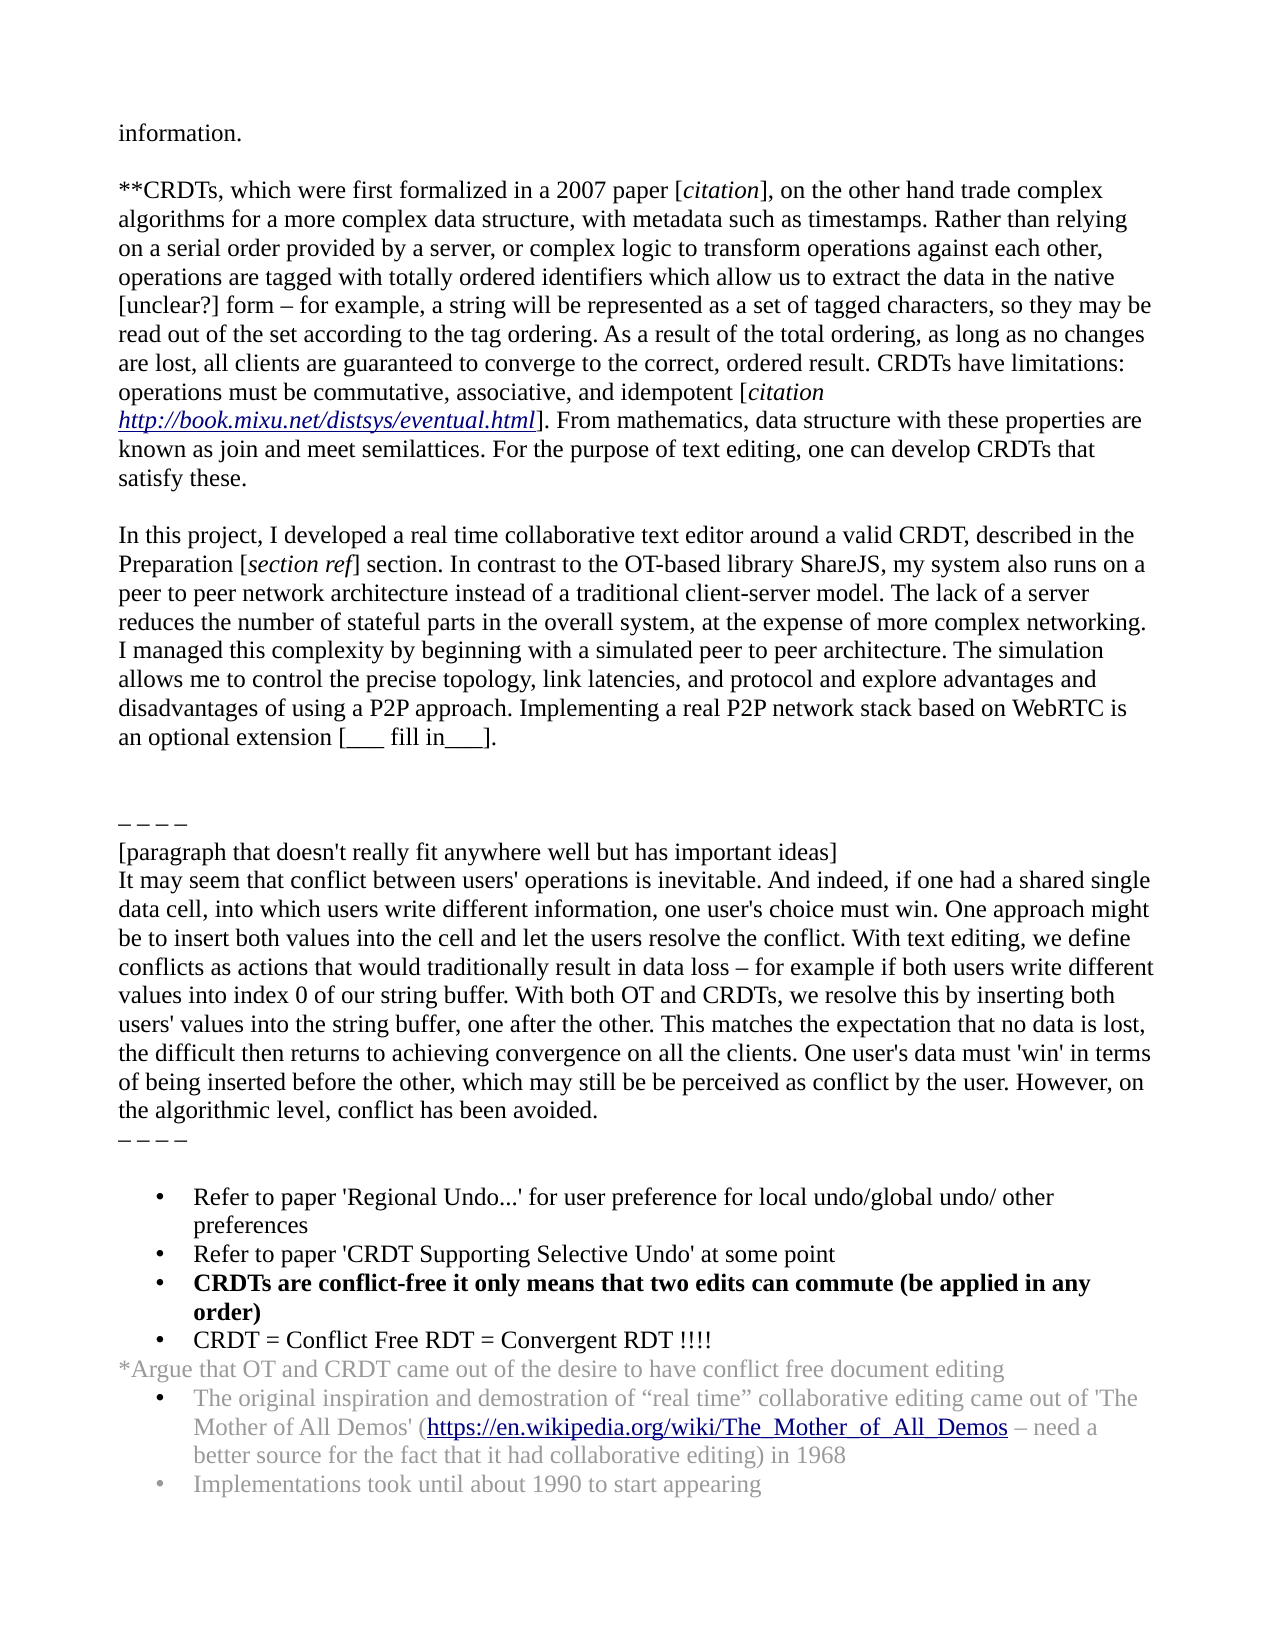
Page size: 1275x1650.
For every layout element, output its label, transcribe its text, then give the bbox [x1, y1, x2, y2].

text information. [118, 118, 1157, 147]
text In this project, I developed a real time collaborative text editor around a valid CRDT, described in the Preparation [section ref] section. In contrast to the OT-based library ShareJS, my system also runs on a peer to peer network architecture instead of a traditional client-server model. The lack of a server reduces the number of stateful parts in the overall system, at the expense of more complex networking. I managed this complexity by beginning with a simulated peer to peer architecture. The simulation allows me to control the precise topology, link latencies, and protocol and explore advantages and disadvantages of using a P2P approach. Implementing a real P2P network stack based on WebRTC is an optional extension [___ fill in___]. [118, 521, 1157, 751]
list Refer to paper 'CRDT Supporting Selective Undo' at some point [156, 1239, 1157, 1268]
list Refer to paper 'Regional Undo...' for user preference for local undo/global undo/ other preferences [156, 1182, 1157, 1239]
list CRDTs are conflict-free it only means that two edits can commute (be applied in any order) [156, 1268, 1157, 1326]
text – – – – [118, 808, 1157, 837]
text It may seem that conflict between users' operations is inevitable. And indeed, if one had a shared single data cell, into which users write different information, one user's choice must win. One approach might be to insert both values into the cell and let the users resolve the conflict. With text editing, we define conflicts as actions that would traditionally result in data loss – for example if both users write different values into index 0 of our string buffer. With both OT and CRDTs, we resolve this by inserting both users' values into the string buffer, one after the other. This matches the expectation that no data is lost, the difficult then returns to achieving convergence on all the clients. One user's data must 'win' in terms of being inserted before the other, which may still be be perceived as conflict by the user. However, on the algorithmic level, conflict has been avoided. [118, 866, 1157, 1124]
text [paragraph that doesn't really fit anywhere well but has important ideas] [118, 837, 1157, 866]
list Implementations took until about 1990 to start appearing [156, 1469, 1157, 1498]
list CRDT = Conflict Free RDT = Convergent RDT !!!! [156, 1326, 1157, 1354]
list The original inspiration and demostration of “real time” collaborative editing came out of 'The Mother of All Demos' (https://en.wikipedia.org/wiki/The_Mother_of_All_Demos – need a better source for the fact that it had collaborative editing) in 1968 [156, 1383, 1157, 1469]
text *Argue that OT and CRDT came out of the desire to have conflict free document editing [118, 1354, 1157, 1383]
text – – – – [118, 1124, 1157, 1153]
text **CRDTs, which were first formalized in a 2007 paper [citation], on the other hand trade complex algorithms for a more complex data structure, with metadata such as timestamps. Rather than relying on a serial order provided by a server, or complex logic to transform operations against each other, operations are tagged with totally ordered identifiers which allow us to extract the data in the native [unclear?] form – for example, a string will be represented as a set of tagged characters, so they may be read out of the set according to the tag ordering. As a result of the total ordering, as long as no changes are lost, all clients are guaranteed to converge to the correct, ordered result. CRDTs have limitations: operations must be commutative, associative, and idempotent [citation http://book.mixu.net/distsys/eventual.html]. From mathematics, data structure with these properties are known as join and meet semilattices. For the purpose of text editing, one can develop CRDTs that satisfy these. [118, 176, 1157, 492]
